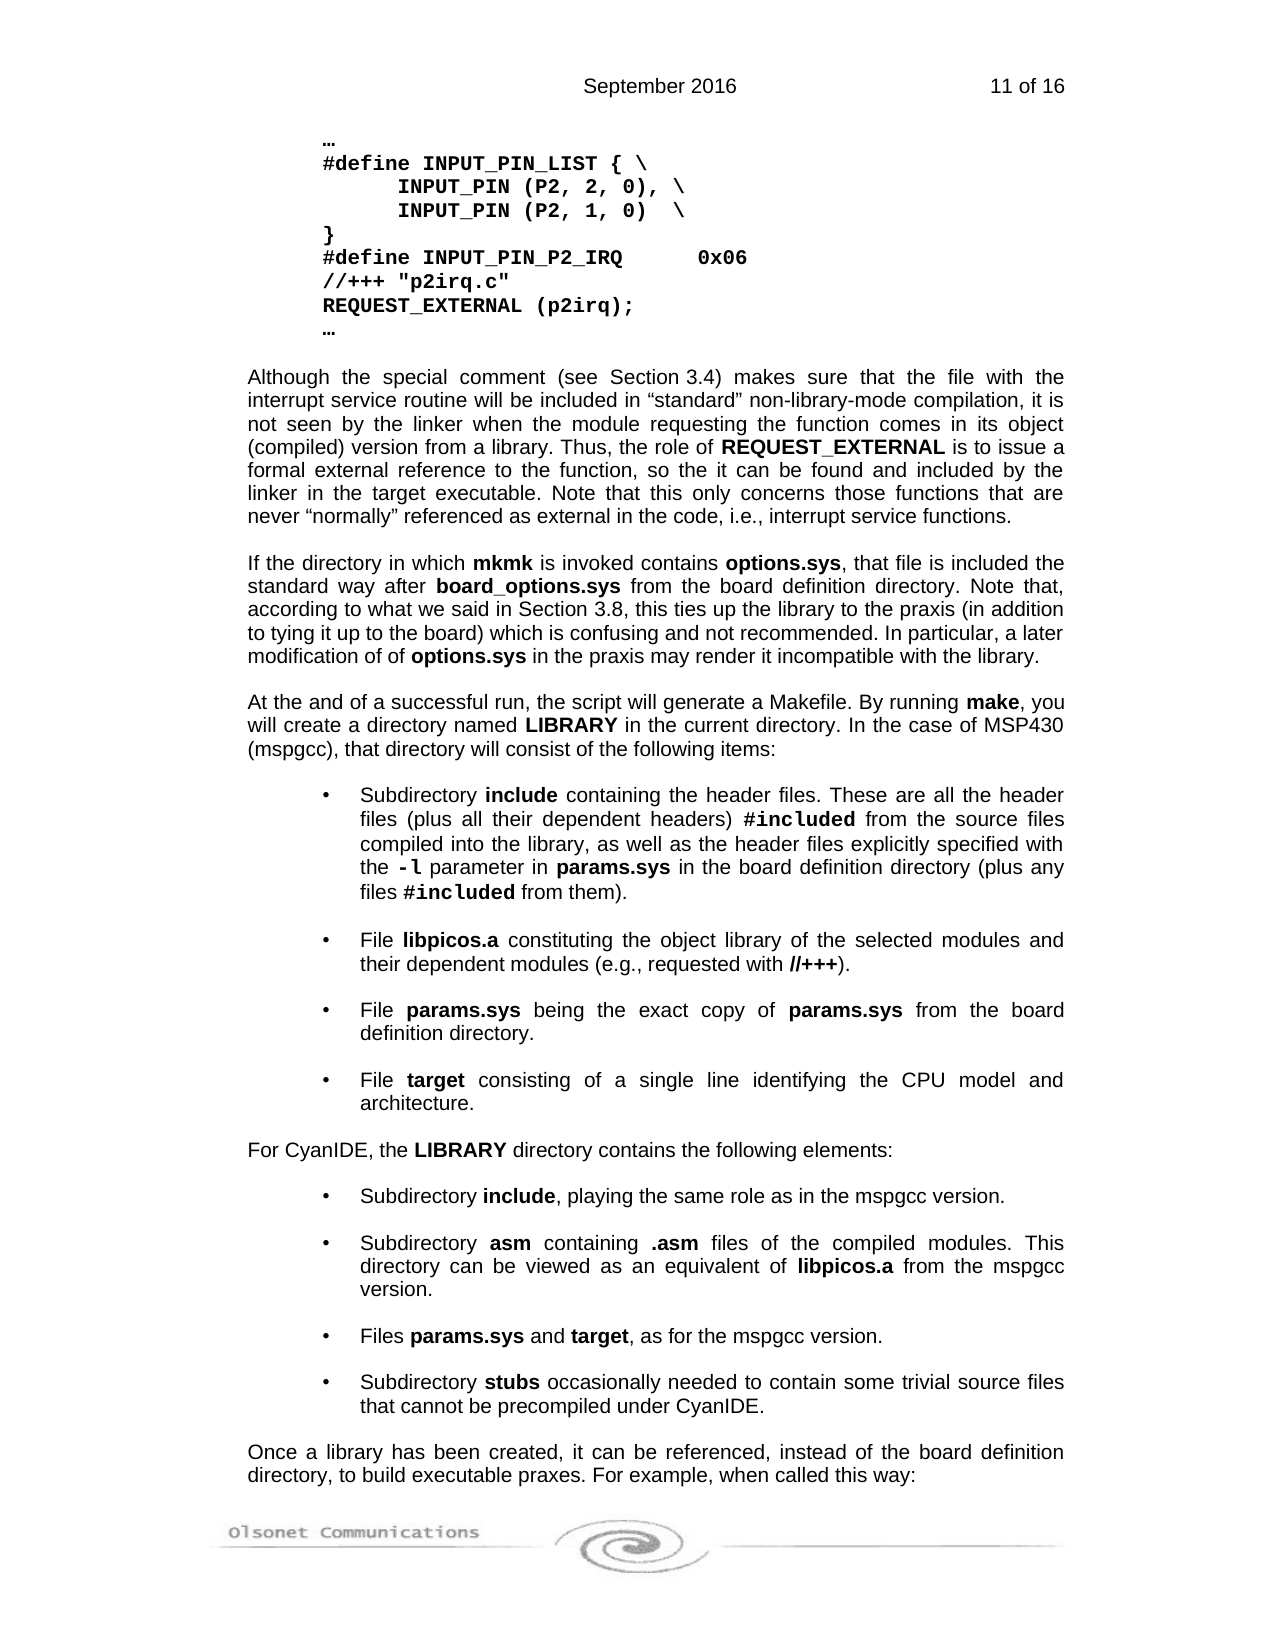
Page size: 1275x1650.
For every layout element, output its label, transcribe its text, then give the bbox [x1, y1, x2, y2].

list Subdirectory include containing the header files. These are all the header files (plus all their dependent headers) #included from the source files compiled into the library, as well as the header files explicitly specified with the -l parameter in params.sys in the board definition directory (plus any files #included from them). [322, 784, 1065, 906]
list File target consisting of a single line identifying the CPU model and architecture. [322, 1068, 1065, 1115]
list File libpicos.a constituting the object library of the selected modules and their dependent modules (e.g., requested with //+++). [322, 929, 1065, 975]
text If the directory in which mkmk is invoked contains options.sys, that file is included the standard way after board_options.sys from the board definition directory. Note that, according to what we said in Section 3.8, this ties up the library to the praxis (in addition to tying it up to the board) which is confusing and not recommended. In particular, a later modification of of options.sys in the praxis may render it incompatible with the library. [247, 551, 1065, 668]
list Subdirectory stubs occasionally needed to contain some trivial source files that cannot be precompiled under CyanIDE. [322, 1371, 1065, 1417]
text At the and of a successful run, the script will generate a Makefile. By running make, you will create a directory named LIBRARY in the current directory. In the case of MSP430 (mspgcc), that directory will consist of the following items: [247, 691, 1065, 761]
text For CyanIDE, the LIBRARY directory contains the following elements: [247, 1138, 1065, 1161]
text … [247, 318, 1065, 342]
text INPUT_PIN (P2, 1, 0) \ [247, 200, 1065, 224]
text //+++ "p2irq.c" [247, 271, 1065, 295]
list Subdirectory include, playing the same role as in the mspgcc version. [322, 1185, 1065, 1208]
text #define INPUT_PIN_P2_IRQ 0x06 [247, 247, 1065, 271]
text Once a library has been created, it can be referenced, instead of the board definition directory, to build executable praxes. For example, when called this way: [247, 1441, 1065, 1487]
text … [247, 128, 1065, 153]
text Although the special comment (see Section 3.4) makes sure that the file with the interrupt service routine will be included in “standard” non-library-mode compilation, it is not seen by the linker when the module requesting the function comes in its object (compiled) version from a library. Thus, the role of REQUEST_EXTERNAL is to issue a formal external reference to the function, so the it can be found and included by the linker in the target executable. Note that this only concerns those functions that are never “normally” referenced as external in the code, i.e., interrupt service functions. [247, 366, 1065, 528]
text } [247, 224, 1065, 247]
picture [210, 1504, 1065, 1596]
list Files params.sys and target, as for the mspgcc version. [322, 1324, 1065, 1348]
text REQUEST_EXTERNAL (p2irq); [247, 295, 1065, 318]
list File params.sys being the exact copy of params.sys from the board definition directory. [322, 999, 1065, 1045]
text #define INPUT_PIN_LIST { \ [247, 153, 1065, 176]
list Subdirectory asm containing .asm files of the compiled modules. This directory can be viewed as an equivalent of libpicos.a from the mspgcc version. [322, 1231, 1065, 1301]
text INPUT_PIN (P2, 2, 0), \ [247, 176, 1065, 200]
